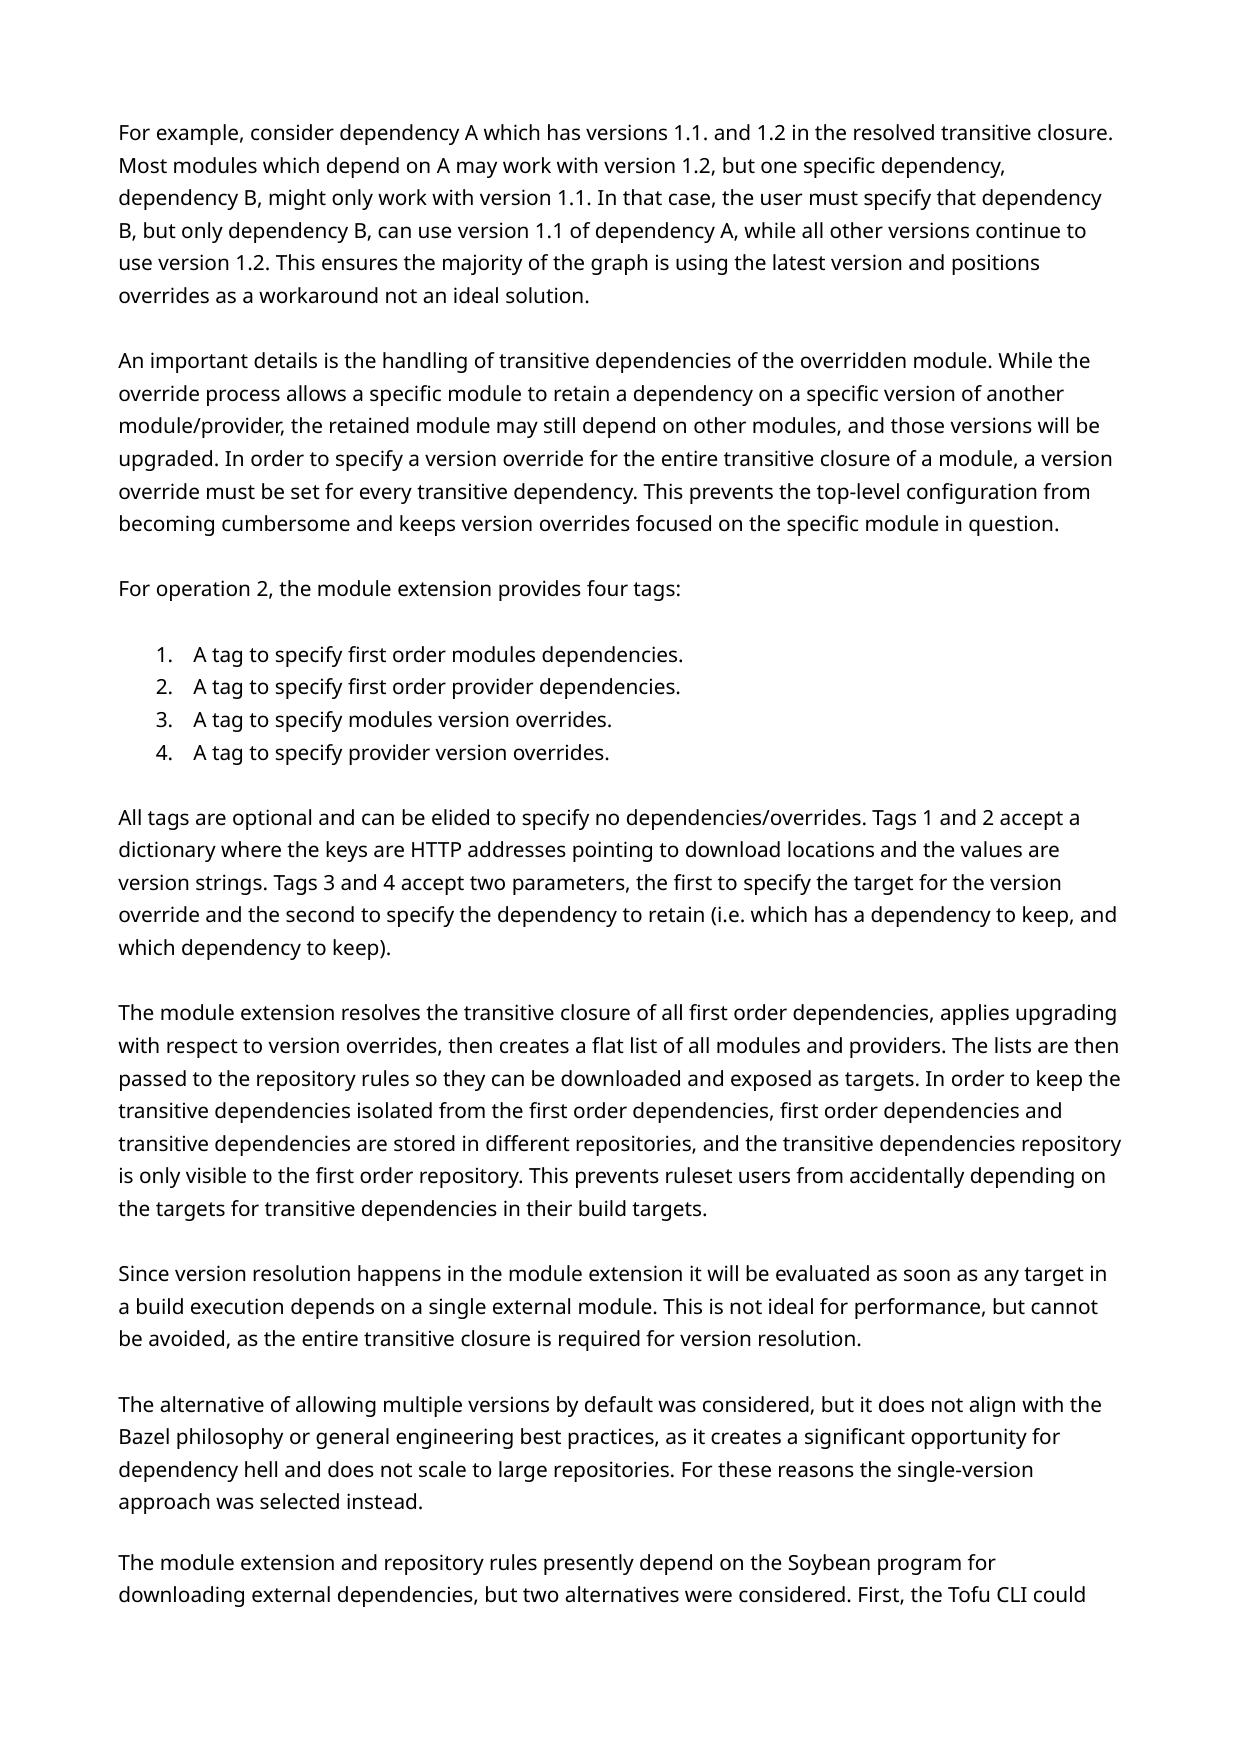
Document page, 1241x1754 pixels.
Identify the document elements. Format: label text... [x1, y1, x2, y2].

text Since version resolution happens in the module extension it will be evaluated as soon as any target in a build execution depends on a single external module. This is not ideal for performance, but cannot be avoided, as the entire transitive closure is required for version resolution. [118, 1259, 1122, 1353]
list A tag to specify modules version overrides. [156, 705, 1122, 733]
text For example, consider dependency A which has versions 1.1. and 1.2 in the resolved transitive closure. Most modules which depend on A may work with version 1.2, but one specific dependency, dependency B, might only work with version 1.1. In that case, the user must specify that dependency B, but only dependency B, can use version 1.1 of dependency A, while all other versions continue to use version 1.2. This ensures the majority of the graph is using the latest version and positions overrides as a workaround not an ideal solution. [118, 118, 1122, 309]
text The module extension and repository rules presently depend on the Soybean program for downloading external dependencies, but two alternatives were considered. First, the Tofu CLI could [118, 1548, 1122, 1609]
text For operation 2, the module extension provides four tags: [118, 574, 1122, 603]
list A tag to specify first order modules dependencies. [156, 640, 1122, 668]
text All tags are optional and can be elided to specify no dependencies/overrides. Tags 1 and 2 accept a dictionary where the keys are HTTP addresses pointing to download locations and the values are version strings. Tags 3 and 4 accept two parameters, the first to specify the target for the version override and the second to specify the dependency to retain (i.e. which has a dependency to keep, and which dependency to keep). [118, 803, 1122, 962]
text The alternative of allowing multiple versions by default was considered, but it does not align with the Bazel philosophy or general engineering best practices, as it creates a significant opportunity for dependency hell and does not scale to large repositories. For these reasons the single-version approach was selected instead. [118, 1390, 1122, 1516]
list A tag to specify provider version overrides. [156, 738, 1122, 766]
list A tag to specify first order provider dependencies. [156, 672, 1122, 701]
text An important details is the handling of transitive dependencies of the overridden module. While the override process allows a specific module to retain a dependency on a specific version of another module/provider, the retained module may still depend on other modules, and those versions will be upgraded. In order to specify a version override for the entire transitive closure of a module, a version override must be set for every transitive dependency. This prevents the top-level configuration from becoming cumbersome and keeps version overrides focused on the specific module in question. [118, 346, 1122, 538]
text The module extension resolves the transitive closure of all first order dependencies, applies upgrading with respect to version overrides, then creates a flat list of all modules and providers. The lists are then passed to the repository rules so they can be downloaded and exposed as targets. In order to keep the transitive dependencies isolated from the first order dependencies, first order dependencies and transitive dependencies are stored in different repositories, and the transitive dependencies repository is only visible to the first order repository. This prevents ruleset users from accidentally depending on the targets for transitive dependencies in their build targets. [118, 998, 1122, 1222]
